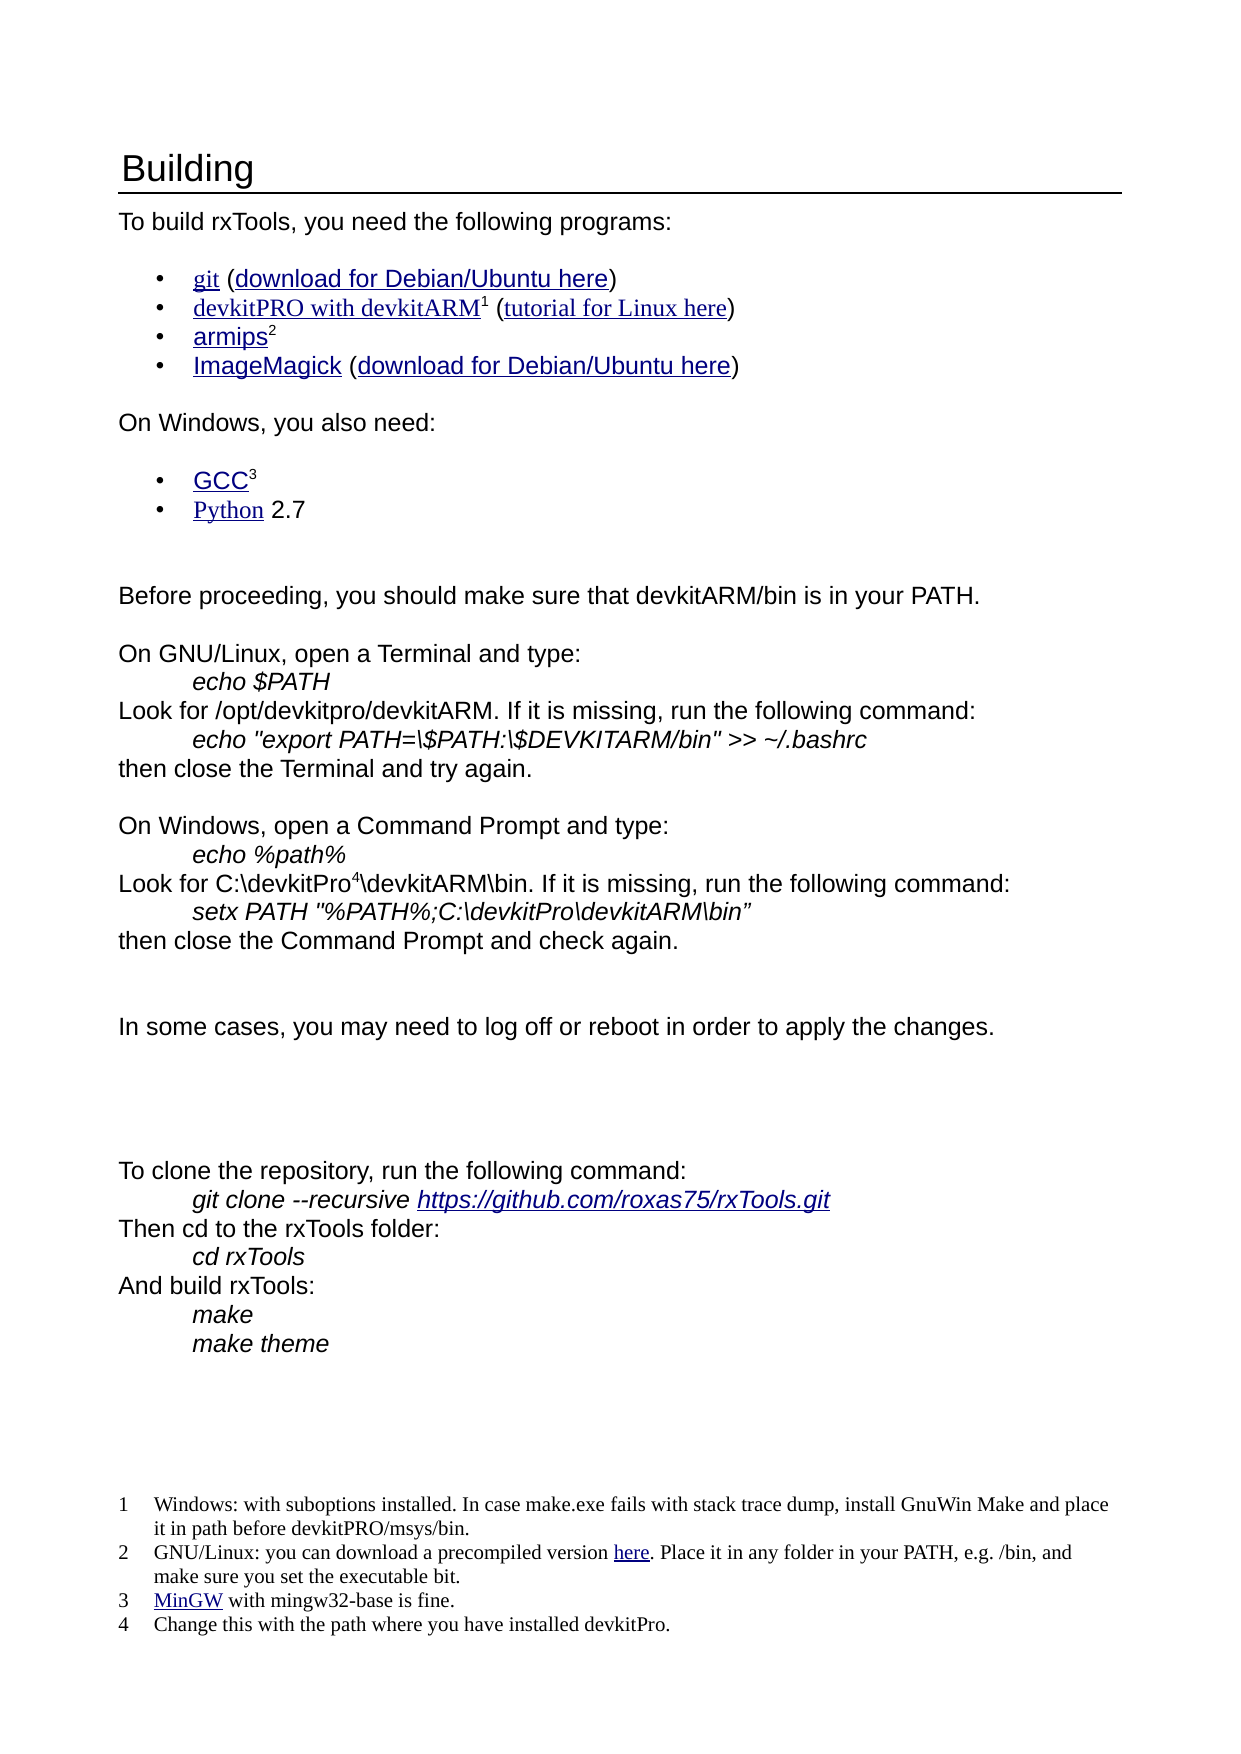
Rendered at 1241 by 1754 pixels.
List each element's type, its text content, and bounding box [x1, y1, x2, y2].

list devkitPRO with devkitARM (tutorial for Linux here) [156, 293, 1122, 322]
text On Windows, you also need: [118, 408, 1122, 437]
text Change this with the path where you have installed devkitPro. [118, 1612, 1122, 1636]
list ImageMagick (download for Debian/Ubuntu here) [156, 351, 1122, 379]
text setx PATH "%PATH%;C:\devkitPro\devkitARM\bin” [192, 897, 1122, 926]
text Then cd to the rxTools folder: [118, 1213, 1122, 1242]
text Before proceeding, you should make sure that devkitARM/bin is in your PATH. [118, 581, 1122, 610]
text then close the Terminal and try again. [118, 753, 1122, 782]
list Python 2.7 [156, 495, 1122, 523]
list MinGW with mingw32-base is fine. [118, 1588, 1122, 1612]
text make [192, 1300, 1122, 1328]
text On GNU/Linux, open a Terminal and type: [118, 638, 1122, 667]
list armips [156, 322, 1122, 351]
list git (download for Debian/Ubuntu here) [156, 264, 1122, 293]
text Look for /opt/devkitpro/devkitARM. If it is missing, run the following command: [118, 696, 1122, 725]
text In some cases, you may need to log off or reboot in order to apply the changes. [118, 1012, 1122, 1041]
text cd rxTools [192, 1242, 1122, 1271]
list GCC [156, 466, 1122, 495]
subtitle Building [118, 143, 1122, 192]
text On Windows, open a Command Prompt and type: [118, 811, 1122, 840]
text And build rxTools: [118, 1271, 1122, 1300]
text then close the Command Prompt and check again. [118, 926, 1122, 955]
text To clone the repository, run the following command: [118, 1156, 1122, 1185]
text echo "export PATH=\$PATH:\$DEVKITARM/bin" >> ~/.bashrc [192, 725, 1122, 753]
text echo %path% [192, 840, 1122, 868]
text Look for C:\devkitPro\devkitARM\bin. If it is missing, run the following command: [118, 868, 1122, 897]
text git clone --recursive https://github.com/roxas75/rxTools.git [192, 1185, 1122, 1213]
list GNU/Linux: you can download a precompiled version here. Place it in any folder in your PATH, e.g. /bin, and make sure you set the executable bit. [118, 1539, 1122, 1588]
list Windows: with suboptions installed. In case make.exe fails with stack trace dump, install GnuWin Make and place it in path before devkitPRO/msys/bin. [118, 1491, 1122, 1539]
text echo $PATH [192, 667, 1122, 696]
text To build rxTools, you need the following programs: [118, 207, 1122, 235]
text make theme [192, 1328, 1122, 1357]
